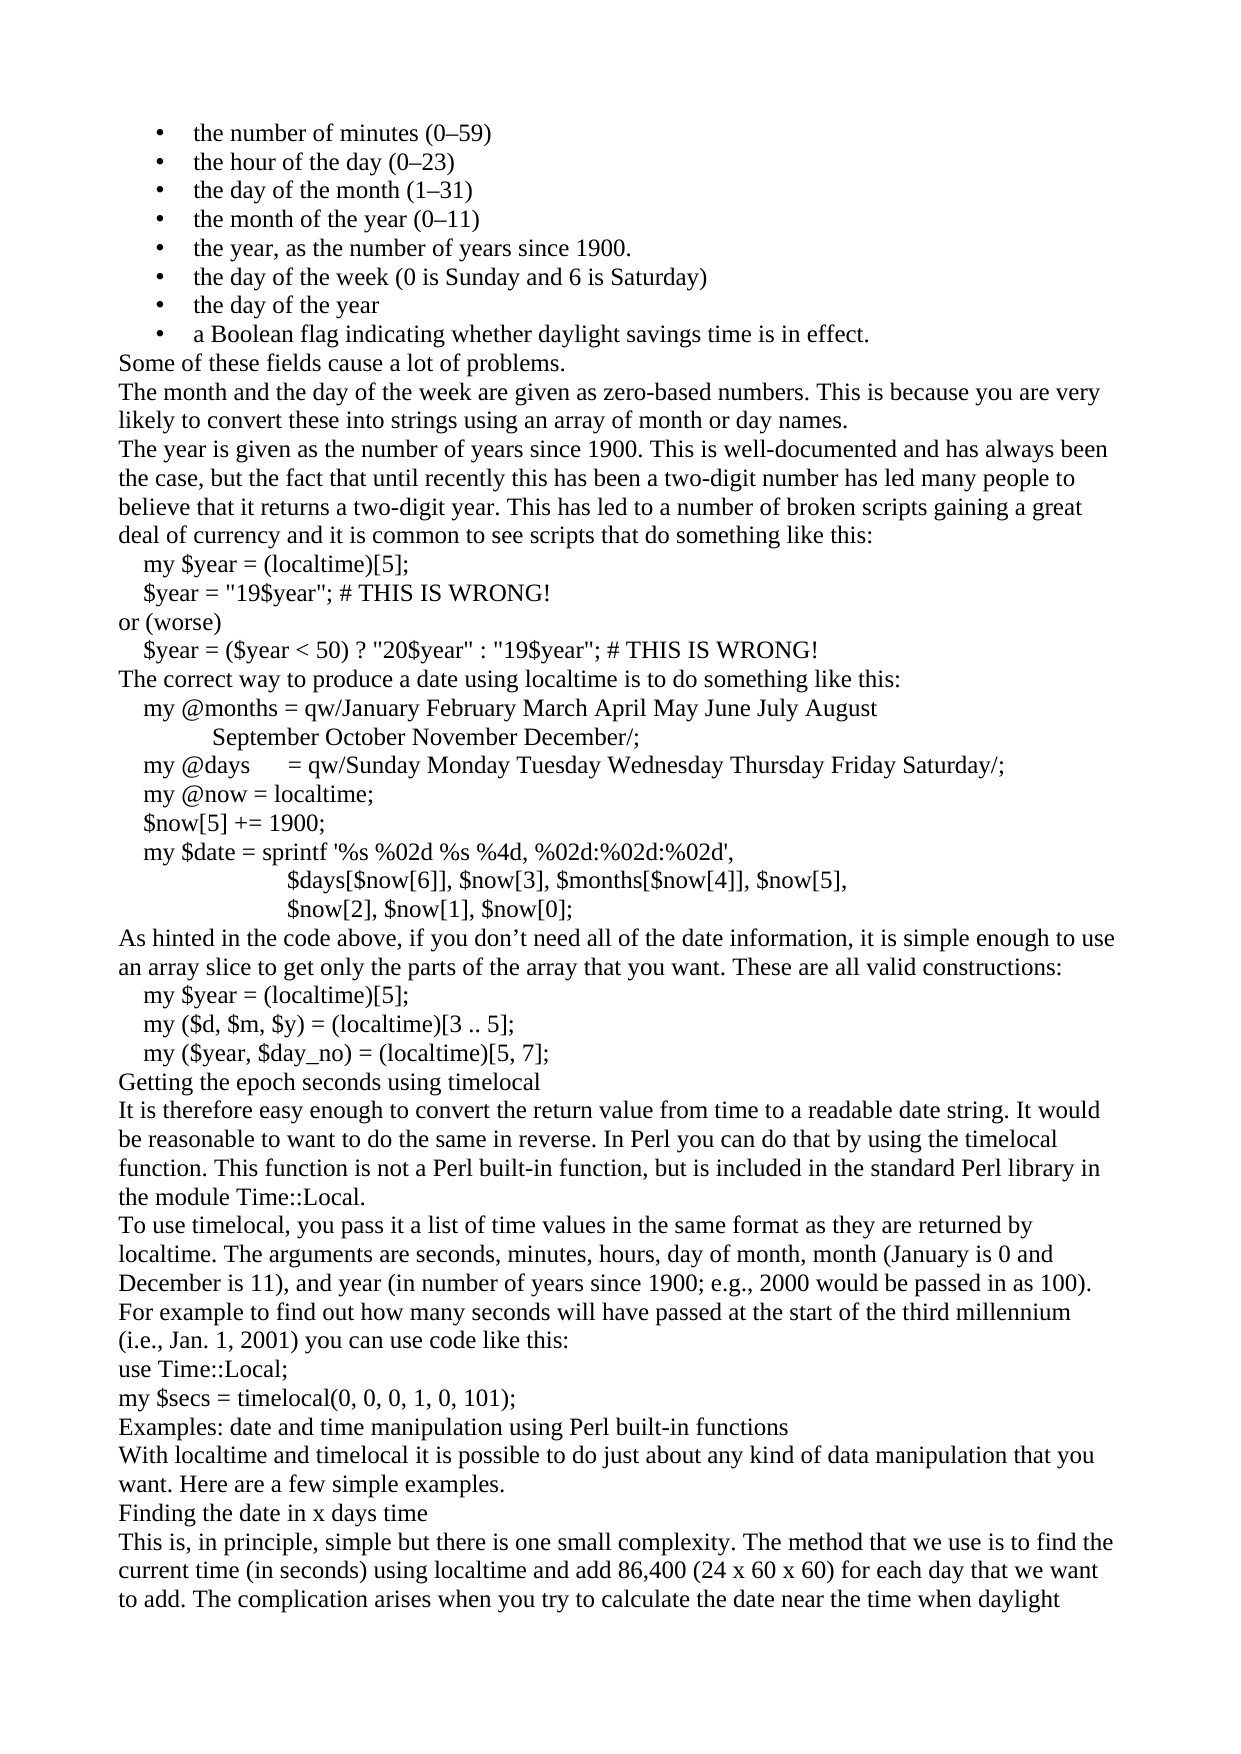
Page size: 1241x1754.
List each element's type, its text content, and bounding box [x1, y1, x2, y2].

text my @months = qw/January February March April May June July August [118, 693, 1122, 722]
text use Time::Local; [118, 1354, 1122, 1383]
text $now[5] += 1900; [118, 808, 1122, 837]
text With localtime and timelocal it is possible to do just about any kind of data manipulation that you want. Here are a few simple examples. [118, 1441, 1122, 1498]
text It is therefore easy enough to convert the return value from time to a readable date string. It would be reasonable to want to do the same in reverse. In Perl you can do that by using the timelocal function. This function is not a Perl built-in function, but is included in the standard Perl library in the module Time::Local. [118, 1096, 1122, 1211]
text my $year = (localtime)[5]; [118, 549, 1122, 578]
text my ($d, $m, $y) = (localtime)[3 .. 5]; [118, 1009, 1122, 1038]
text Some of these fields cause a lot of problems. [118, 348, 1122, 377]
text September October November December/; [118, 722, 1122, 751]
text To use timelocal, you pass it a list of time values in the same format as they are returned by localtime. The arguments are seconds, minutes, hours, day of month, month (January is 0 and December is 11), and year (in number of years since 1900; e.g., 2000 would be passed in as 100). For example to find out how many seconds will have passed at the start of the third millennium (i.e., Jan. 1, 2001) you can use code like this: [118, 1211, 1122, 1354]
text Finding the date in x days time [118, 1498, 1122, 1527]
text The correct way to produce a date using localtime is to do something like this: [118, 664, 1122, 693]
text $now[2], $now[1], $now[0]; [118, 894, 1122, 923]
text $days[$now[6]], $now[3], $months[$now[4]], $now[5], [118, 866, 1122, 894]
text Examples: date and time manipulation using Perl built-in functions [118, 1412, 1122, 1441]
text The month and the day of the week are given as zero-based numbers. This is because you are very likely to convert these into strings using an array of month or day names. [118, 377, 1122, 434]
text my @now = localtime; [118, 779, 1122, 808]
list a Boolean flag indicating whether daylight savings time is in effect. [156, 319, 1122, 348]
text my ($year, $day_no) = (localtime)[5, 7]; [118, 1038, 1122, 1067]
text or (worse) [118, 607, 1122, 636]
text my @days = qw/Sunday Monday Tuesday Wednesday Thursday Friday Saturday/; [118, 751, 1122, 779]
text This is, in principle, simple but there is one small complexity. The method that we use is to find the current time (in seconds) using localtime and add 86,400 (24 x 60 x 60) for each day that we want to add. The complication arises when you try to calculate the date near the time when daylight [118, 1527, 1122, 1613]
text The year is given as the number of years since 1900. This is well-documented and has always been the case, but the fact that until recently this has been a two-digit number has led many people to believe that it returns a two-digit year. This has led to a number of broken scripts gaining a great deal of currency and it is common to see scripts that do something like this: [118, 434, 1122, 549]
list the month of the year (0–11) [156, 204, 1122, 233]
text $year = ($year < 50) ? "20$year" : "19$year"; # THIS IS WRONG! [118, 636, 1122, 664]
list the day of the month (1–31) [156, 176, 1122, 204]
text As hinted in the code above, if you don’t need all of the date information, it is simple enough to use an array slice to get only the parts of the array that you want. These are all valid constructions: [118, 923, 1122, 981]
list the hour of the day (0–23) [156, 147, 1122, 176]
text Getting the epoch seconds using timelocal [118, 1067, 1122, 1096]
text my $year = (localtime)[5]; [118, 981, 1122, 1009]
list the number of minutes (0–59) [156, 118, 1122, 147]
text $year = "19$year"; # THIS IS WRONG! [118, 578, 1122, 607]
list the day of the year [156, 291, 1122, 319]
list the year, as the number of years since 1900. [156, 233, 1122, 262]
text my $secs = timelocal(0, 0, 0, 1, 0, 101); [118, 1383, 1122, 1412]
list the day of the week (0 is Sunday and 6 is Saturday) [156, 262, 1122, 291]
text my $date = sprintf '%s %02d %s %4d, %02d:%02d:%02d', [118, 837, 1122, 866]
